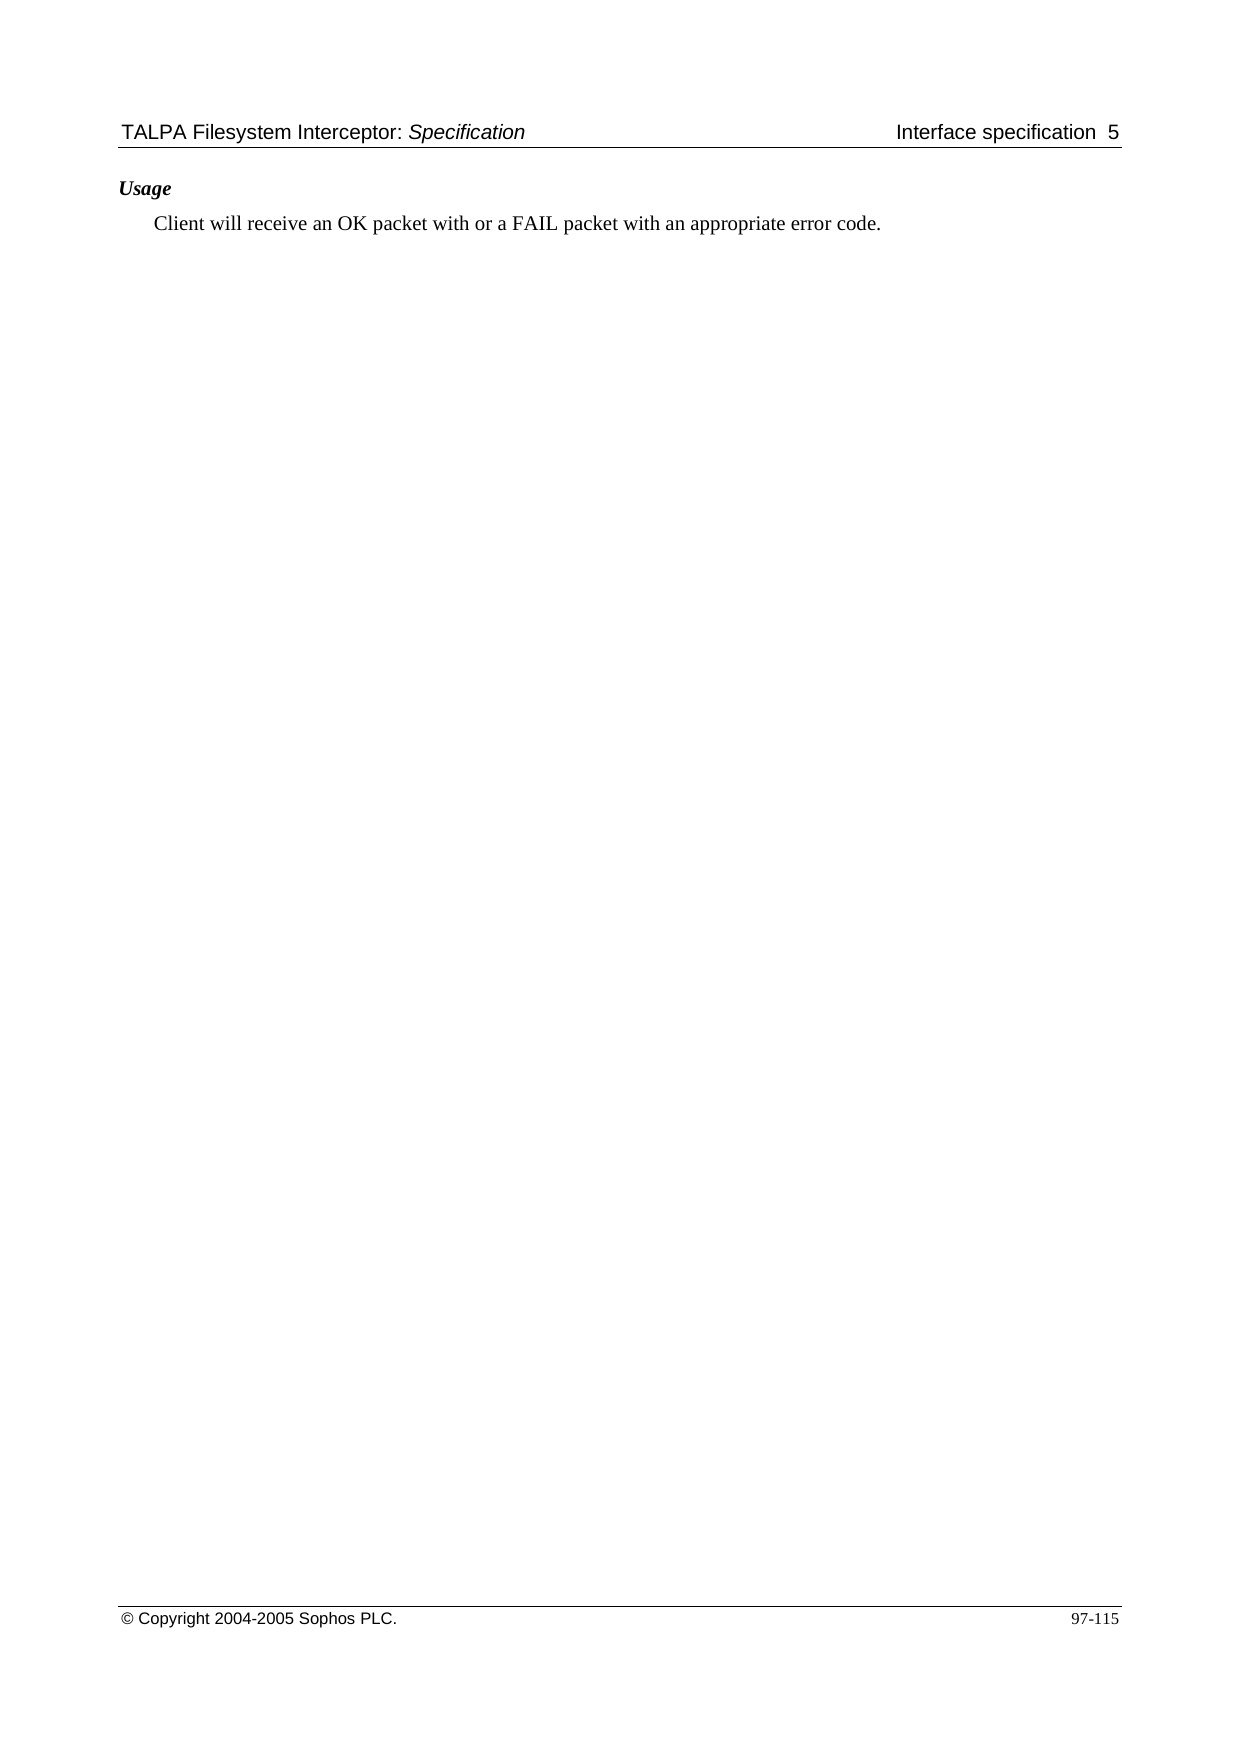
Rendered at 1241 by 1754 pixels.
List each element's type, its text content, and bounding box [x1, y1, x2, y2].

list Client will receive an OK packet with or a FAIL packet with an appropriate error code. [124, 212, 1122, 235]
text Usage [118, 177, 1122, 200]
